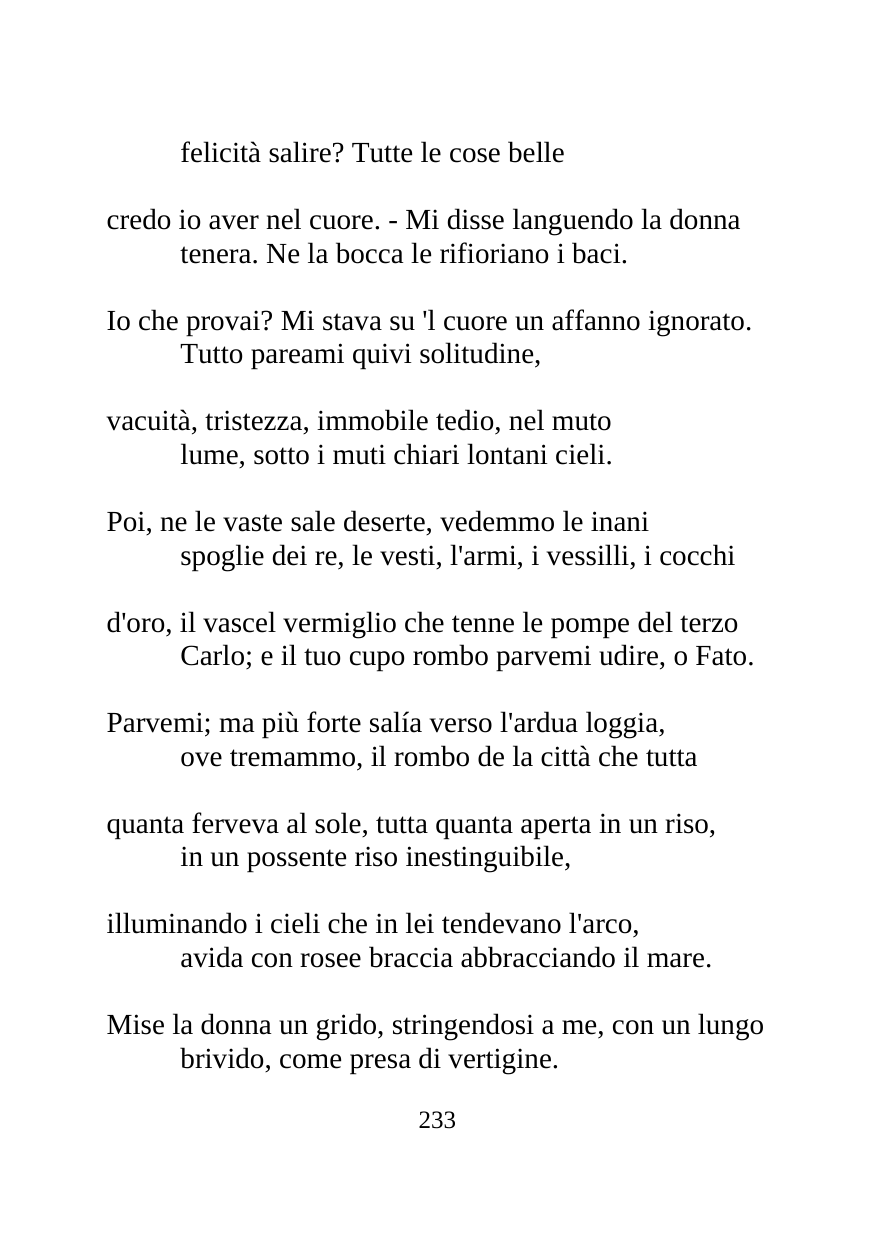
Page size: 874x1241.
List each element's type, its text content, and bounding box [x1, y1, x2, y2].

text lume, sotto i muti chiari lontani cieli. [106, 437, 768, 471]
text credo io aver nel cuore. - Mi disse languendo la donna [106, 202, 768, 236]
text brivido, come presa di vertigine. [106, 1041, 768, 1074]
text Carlo; e il tuo cupo rombo parvemi udire, o Fato. [106, 638, 768, 672]
text tenera. Ne la bocca le rifioriano i baci. [106, 236, 768, 269]
text Io che provai? Mi stava su 'l cuore un affanno ignorato. [106, 303, 768, 336]
text ove tremammo, il rombo de la città che tutta [106, 739, 768, 772]
text illuminando i cieli che in lei tendevano l'arco, [106, 907, 768, 940]
text Parvemi; ma più forte salía verso l'ardua loggia, [106, 705, 768, 739]
text Tutto pareami quivi solitudine, [106, 336, 768, 370]
text Poi, ne le vaste sale deserte, vedemmo le inani [106, 504, 768, 538]
text felicità salire? Tutte le cose belle [106, 135, 768, 169]
text spoglie dei re, le vesti, l'armi, i vessilli, i cocchi [106, 538, 768, 571]
text Mise la donna un grido, stringendosi a me, con un lungo [106, 1007, 768, 1041]
text d'oro, il vascel vermiglio che tenne le pompe del terzo [106, 605, 768, 638]
text in un possente riso inestinguibile, [106, 839, 768, 873]
text quanta ferveva al sole, tutta quanta aperta in un riso, [106, 806, 768, 839]
text avida con rosee braccia abbracciando il mare. [106, 940, 768, 974]
text vacuità, tristezza, immobile tedio, nel muto [106, 403, 768, 437]
